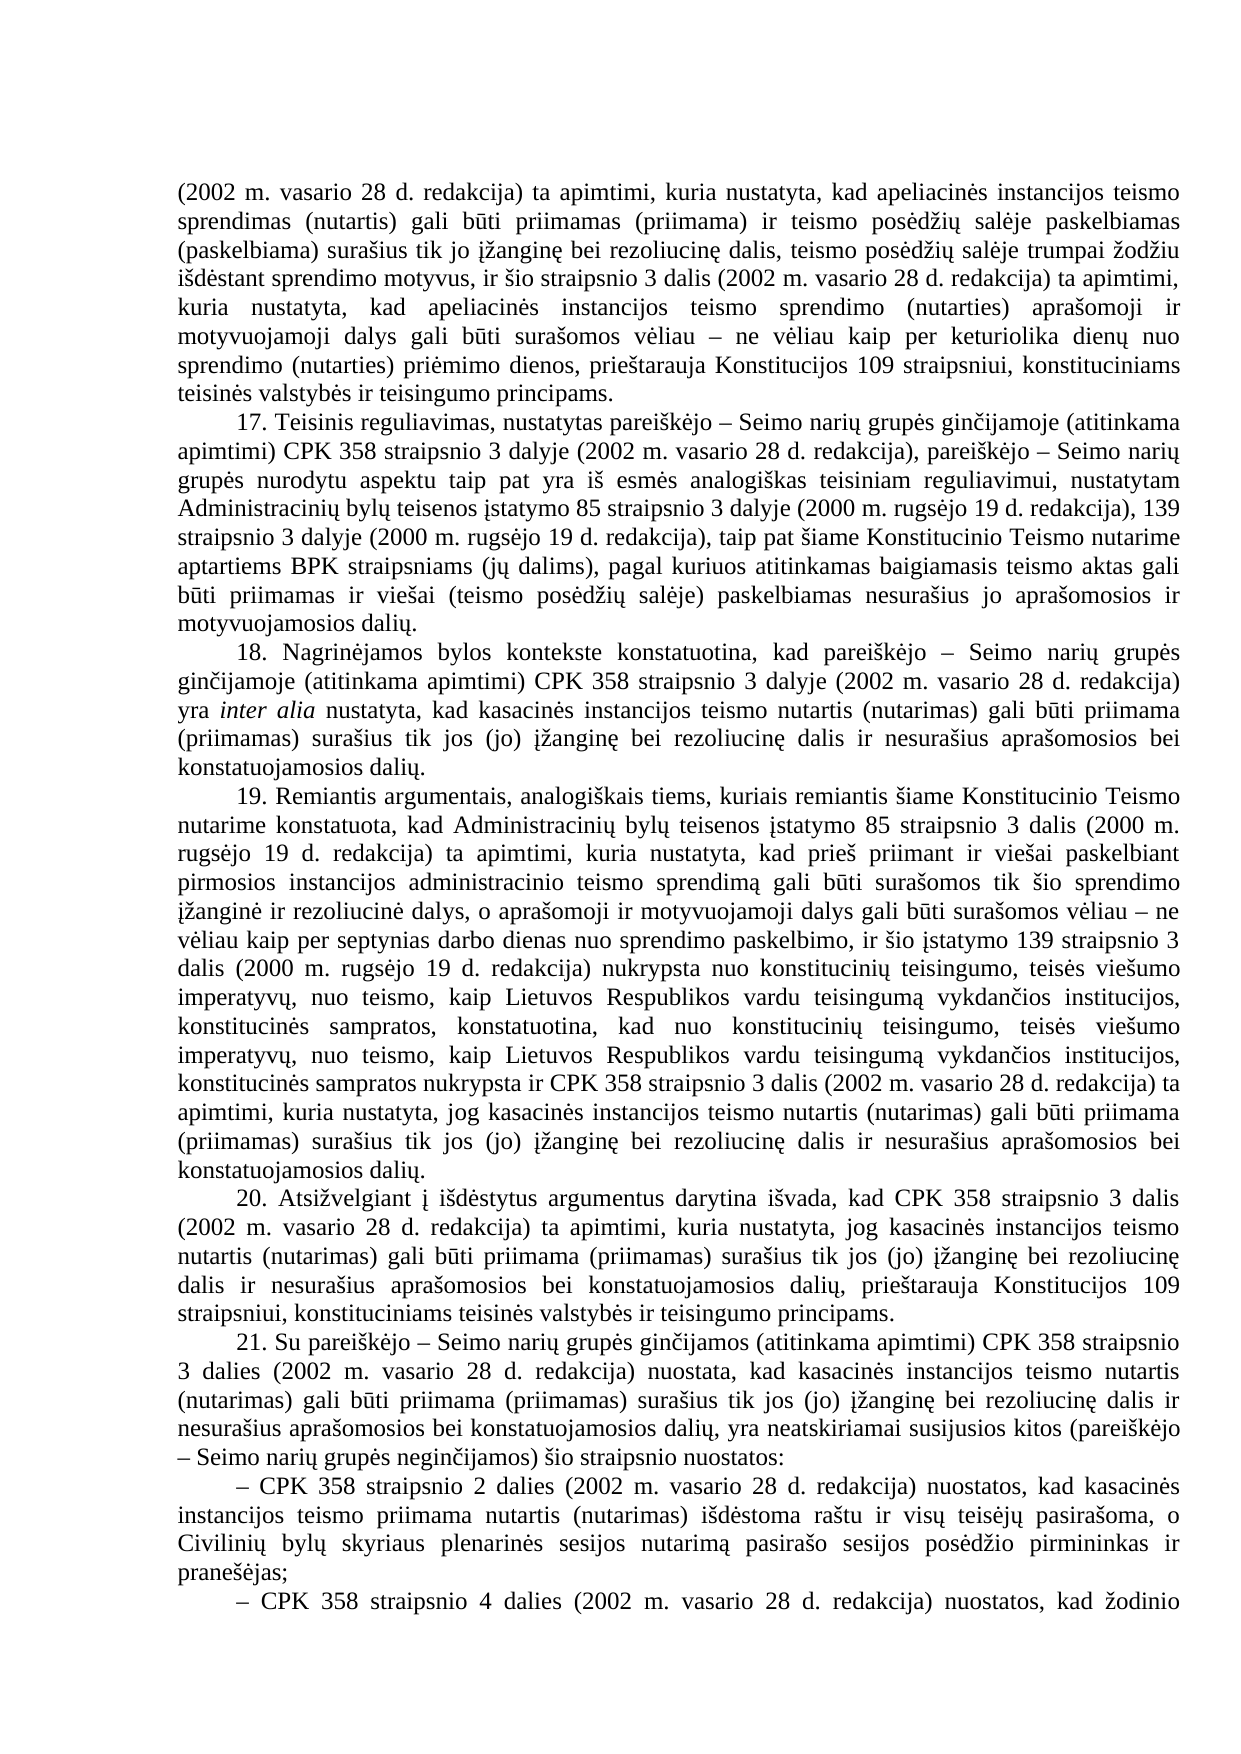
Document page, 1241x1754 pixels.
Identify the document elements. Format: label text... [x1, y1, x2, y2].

text – CPK 358 straipsnio 2 dalies (2002 m. vasario 28 d. redakcija) nuostatos, kad kasacinės instancijos teismo priimama nutartis (nutarimas) išdėstoma raštu ir visų teisėjų pasirašoma, o Civilinių bylų skyriaus plenarinės sesijos nutarimą pasirašo sesijos posėdžio pirmininkas ir pranešėjas; [177, 1471, 1181, 1586]
text 21. Su pareiškėjo – Seimo narių grupės ginčijamos (atitinkama apimtimi) CPK 358 straipsnio 3 dalies (2002 m. vasario 28 d. redakcija) nuostata, kad kasacinės instancijos teismo nutartis (nutarimas) gali būti priimama (priimamas) surašius tik jos (jo) įžanginę bei rezoliucinę dalis ir nesurašius aprašomosios bei konstatuojamosios dalių, yra neatskiriamai susijusios kitos (pareiškėjo – Seimo narių grupės neginčijamos) šio straipsnio nuostatos: [177, 1327, 1181, 1471]
text – CPK 358 straipsnio 4 dalies (2002 m. vasario 28 d. redakcija) nuostatos, kad žodinio [177, 1586, 1181, 1615]
text 17. Teisinis reguliavimas, nustatytas pareiškėjo – Seimo narių grupės ginčijamoje (atitinkama apimtimi) CPK 358 straipsnio 3 dalyje (2002 m. vasario 28 d. redakcija), pareiškėjo – Seimo narių grupės nurodytu aspektu taip pat yra iš esmės analogiškas teisiniam reguliavimui, nustatytam Administracinių bylų teisenos įstatymo 85 straipsnio 3 dalyje (2000 m. rugsėjo 19 d. redakcija), 139 straipsnio 3 dalyje (2000 m. rugsėjo 19 d. redakcija), taip pat šiame Konstitucinio Teismo nutarime aptartiems BPK straipsniams (jų dalims), pagal kuriuos atitinkamas baigiamasis teismo aktas gali būti priimamas ir viešai (teismo posėdžių salėje) paskelbiamas nesurašius jo aprašomosios ir motyvuojamosios dalių. [177, 407, 1181, 637]
text 18. Nagrinėjamos bylos kontekste konstatuotina, kad pareiškėjo – Seimo narių grupės ginčijamoje (atitinkama apimtimi) CPK 358 straipsnio 3 dalyje (2002 m. vasario 28 d. redakcija) yra inter alia nustatyta, kad kasacinės instancijos teismo nutartis (nutarimas) gali būti priimama (priimamas) surašius tik jos (jo) įžanginę bei rezoliucinę dalis ir nesurašius aprašomosios bei konstatuojamosios dalių. [177, 637, 1181, 781]
text 19. Remiantis argumentais, analogiškais tiems, kuriais remiantis šiame Konstitucinio Teismo nutarime konstatuota, kad Administracinių bylų teisenos įstatymo 85 straipsnio 3 dalis (2000 m. rugsėjo 19 d. redakcija) ta apimtimi, kuria nustatyta, kad prieš priimant ir viešai paskelbiant pirmosios instancijos administracinio teismo sprendimą gali būti surašomos tik šio sprendimo įžanginė ir rezoliucinė dalys, o aprašomoji ir motyvuojamoji dalys gali būti surašomos vėliau – ne vėliau kaip per septynias darbo dienas nuo sprendimo paskelbimo, ir šio įstatymo 139 straipsnio 3 dalis (2000 m. rugsėjo 19 d. redakcija) nukrypsta nuo konstitucinių teisingumo, teisės viešumo imperatyvų, nuo teismo, kaip Lietuvos Respublikos vardu teisingumą vykdančios institucijos, konstitucinės sampratos, konstatuotina, kad nuo konstitucinių teisingumo, teisės viešumo imperatyvų, nuo teismo, kaip Lietuvos Respublikos vardu teisingumą vykdančios institucijos, konstitucinės sampratos nukrypsta ir CPK 358 straipsnio 3 dalis (2002 m. vasario 28 d. redakcija) ta apimtimi, kuria nustatyta, jog kasacinės instancijos teismo nutartis (nutarimas) gali būti priimama (priimamas) surašius tik jos (jo) įžanginę bei rezoliucinę dalis ir nesurašius aprašomosios bei konstatuojamosios dalių. [177, 781, 1181, 1183]
text 20. Atsižvelgiant į išdėstytus argumentus darytina išvada, kad CPK 358 straipsnio 3 dalis (2002 m. vasario 28 d. redakcija) ta apimtimi, kuria nustatyta, jog kasacinės instancijos teismo nutartis (nutarimas) gali būti priimama (priimamas) surašius tik jos (jo) įžanginę bei rezoliucinę dalis ir nesurašius aprašomosios bei konstatuojamosios dalių, prieštarauja Konstitucijos 109 straipsniui, konstituciniams teisinės valstybės ir teisingumo principams. [177, 1183, 1181, 1327]
text (2002 m. vasario 28 d. redakcija) ta apimtimi, kuria nustatyta, kad apeliacinės instancijos teismo sprendimas (nutartis) gali būti priimamas (priimama) ir teismo posėdžių salėje paskelbiamas (paskelbiama) surašius tik jo įžanginę bei rezoliucinę dalis, teismo posėdžių salėje trumpai žodžiu išdėstant sprendimo motyvus, ir šio straipsnio 3 dalis (2002 m. vasario 28 d. redakcija) ta apimtimi, kuria nustatyta, kad apeliacinės instancijos teismo sprendimo (nutarties) aprašomoji ir motyvuojamoji dalys gali būti surašomos vėliau – ne vėliau kaip per keturiolika dienų nuo sprendimo (nutarties) priėmimo dienos, prieštarauja Konstitucijos 109 straipsniui, konstituciniams teisinės valstybės ir teisingumo principams. [177, 177, 1181, 407]
